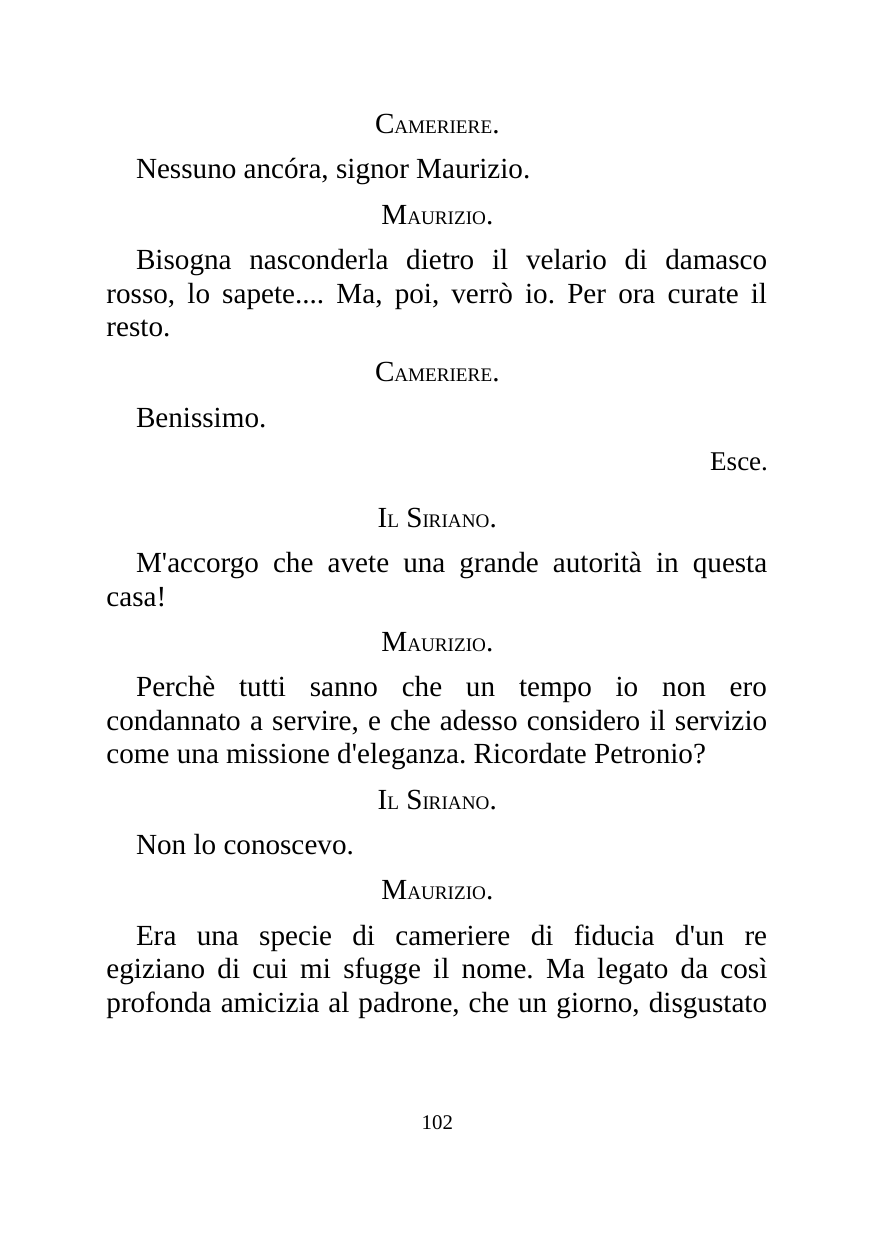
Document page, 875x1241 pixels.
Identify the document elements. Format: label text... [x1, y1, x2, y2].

text Era una specie di cameriere di fiducia d'un re egiziano di cui mi sfugge il nome. Ma legato da così profonda amicizia al padrone, che un giorno, disgustato [106, 918, 768, 1018]
text Cameriere. [106, 106, 768, 140]
text Il Siriano. [106, 500, 768, 533]
text Perchè tutti sanno che un tempo io non ero condannato a servire, e che adesso considero il servizio come una missione d'eleganza. Ricordate Petronio? [106, 669, 768, 770]
text Non lo conoscevo. [106, 827, 768, 861]
text Maurizio. [106, 872, 768, 906]
text Il Siriano. [106, 782, 768, 815]
text Maurizio. [106, 197, 768, 230]
text Nessuno ancóra, signor Maurizio. [106, 152, 768, 185]
text M'accorgo che avete una grande autorità in questa casa! [106, 545, 768, 612]
text Maurizio. [106, 624, 768, 658]
text Bisogna nasconderla dietro il velario di damasco rosso, lo sapete.... Ma, poi, verrò io. Per ora curate il resto. [106, 242, 768, 343]
text Esce. [402, 445, 768, 476]
text Benissimo. [106, 400, 768, 433]
text Cameriere. [106, 354, 768, 388]
